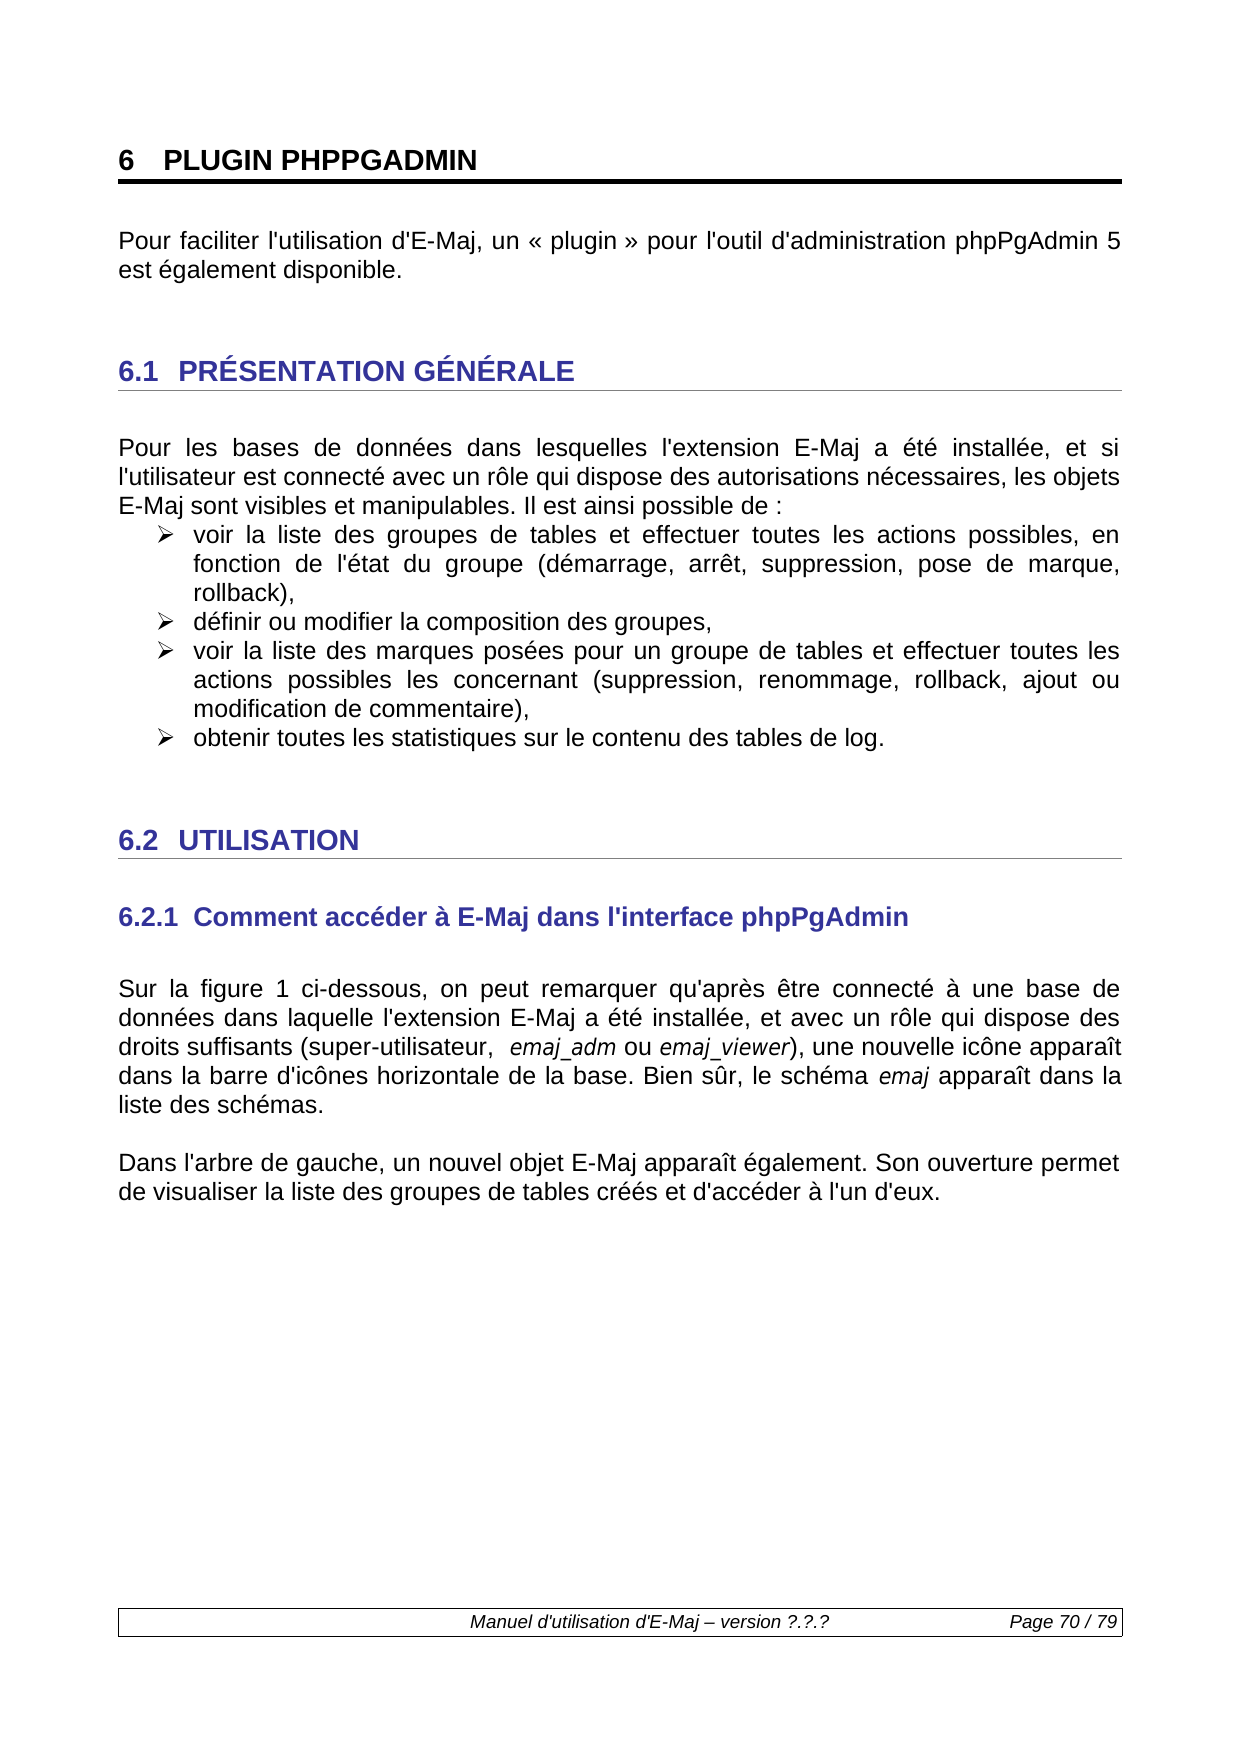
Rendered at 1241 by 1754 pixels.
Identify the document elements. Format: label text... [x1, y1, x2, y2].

subtitle Comment accéder à E-Maj dans l'interface phpPgAdmin [118, 901, 1122, 932]
subtitle Utilisation [118, 823, 1122, 858]
subtitle Présentation générale [118, 354, 1122, 390]
text Dans l'arbre de gauche, un nouvel objet E-Maj apparaît également. Son ouverture permet de visualiser la liste des groupes de tables créés et d'accéder à l'un d'eux. [118, 1148, 1122, 1206]
list obtenir toutes les statistiques sur le contenu des tables de log. [156, 723, 1122, 752]
list voir la liste des groupes de tables et effectuer toutes les actions possibles, en fonction de l'état du groupe (démarrage, arrêt, suppression, pose de marque, rollback), [156, 520, 1122, 607]
list voir la liste des marques posées pour un groupe de tables et effectuer toutes les actions possibles les concernant (suppression, renommage, rollback, ajout ou modification de commentaire), [156, 636, 1122, 723]
list définir ou modifier la composition des groupes, [156, 607, 1122, 636]
subtitle Plugin phpPgAdmin [118, 143, 1122, 179]
text Sur la figure 1 ci-dessous, on peut remarquer qu'après être connecté à une base de données dans laquelle l'extension E-Maj a été installée, et avec un rôle qui dispose des droits suffisants (super-utilisateur, emaj_adm ou emaj_viewer), une nouvelle icône apparaît dans la barre d'icônes horizontale de la base. Bien sûr, le schéma emaj apparaît dans la liste des schémas. [118, 974, 1122, 1119]
text Pour les bases de données dans lesquelles l'extension E-Maj a été installée, et si l'utilisateur est connecté avec un rôle qui dispose des autorisations nécessaires, les objets E-Maj sont visibles et manipulables. Il est ainsi possible de : [118, 432, 1122, 520]
text Pour faciliter l'utilisation d'E-Maj, un « plugin » pour l'outil d'administration phpPgAdmin 5 est également disponible. [118, 226, 1122, 284]
